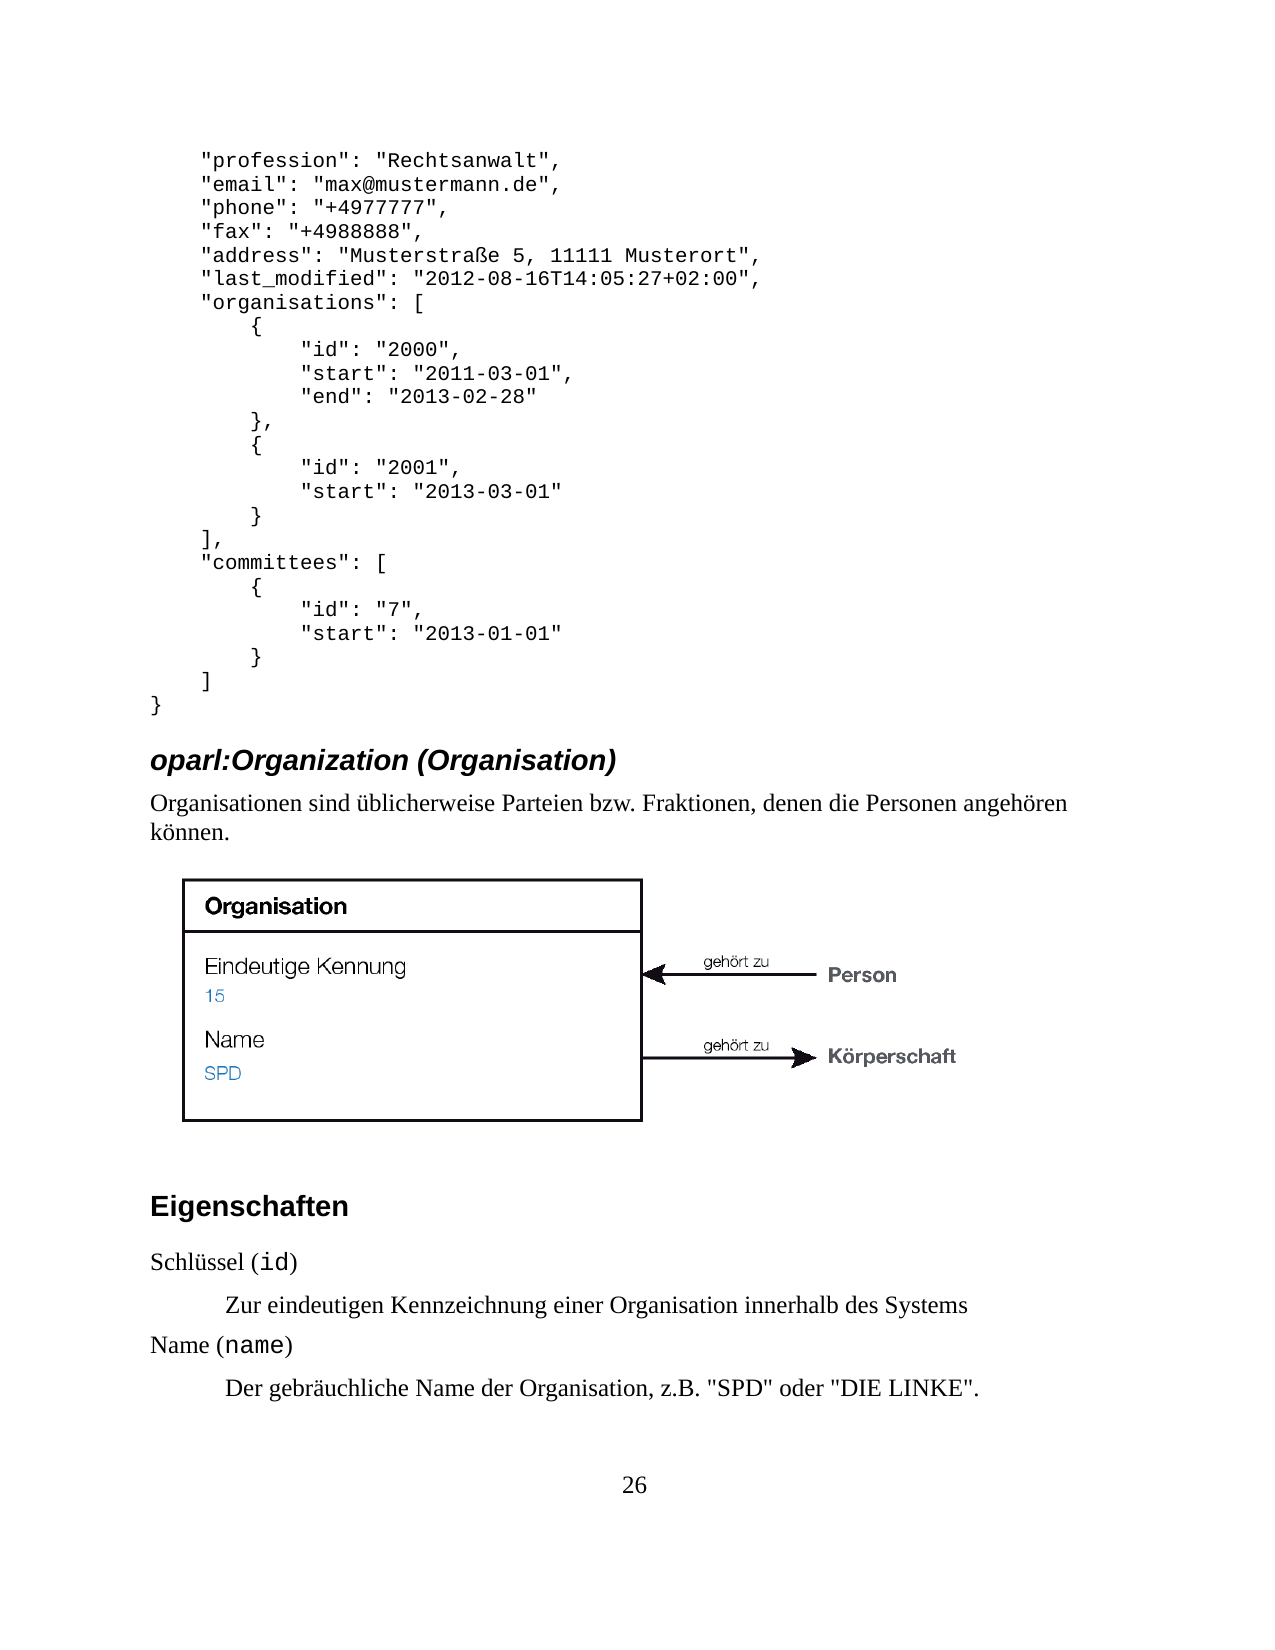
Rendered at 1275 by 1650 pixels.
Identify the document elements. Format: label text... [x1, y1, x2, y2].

text Der gebräuchliche Name der Organisation, z.B. "SPD" oder "DIE LINKE". [225, 1373, 1125, 1402]
text "last_modified": "2012-08-16T14:05:27+02:00", [150, 268, 1125, 292]
text { [150, 434, 1125, 457]
text "start": "2013-01-01" [150, 623, 1125, 647]
text ] [150, 670, 1125, 694]
text ], [150, 528, 1125, 552]
text }, [150, 410, 1125, 434]
text "profession": "Rechtsanwalt", [150, 150, 1125, 174]
text "phone": "+4977777", [150, 197, 1125, 221]
text Schlüssel (id) [150, 1247, 1125, 1278]
text "address": "Musterstraße 5, 11111 Musterort", [150, 244, 1125, 268]
text "start": "2011-03-01", [150, 363, 1125, 386]
text Zur eindeutigen Kennzeichnung einer Organisation innerhalb des Systems [225, 1290, 1125, 1318]
text "fax": "+4988888", [150, 221, 1125, 244]
text } [150, 647, 1125, 670]
text "id": "7", [150, 599, 1125, 623]
text } [150, 505, 1125, 528]
text "id": "2000", [150, 339, 1125, 363]
text "end": "2013-02-28" [150, 386, 1125, 410]
picture [150, 855, 1053, 1155]
text { [150, 316, 1125, 339]
text { [150, 576, 1125, 599]
text "start": "2013-03-01" [150, 481, 1125, 505]
text } [150, 694, 1125, 717]
subtitle oparl:Organization (Organisation) [150, 742, 1125, 776]
text "organisations": [ [150, 292, 1125, 316]
text "id": "2001", [150, 457, 1125, 481]
text "email": "max@mustermann.de", [150, 174, 1125, 197]
subtitle Eigenschaften [150, 1189, 1125, 1222]
text Organisationen sind üblicherweise Parteien bzw. Fraktionen, denen die Personen angehören können. [150, 788, 1125, 846]
text "committees": [ [150, 552, 1125, 576]
text Name (name) [150, 1331, 1125, 1361]
